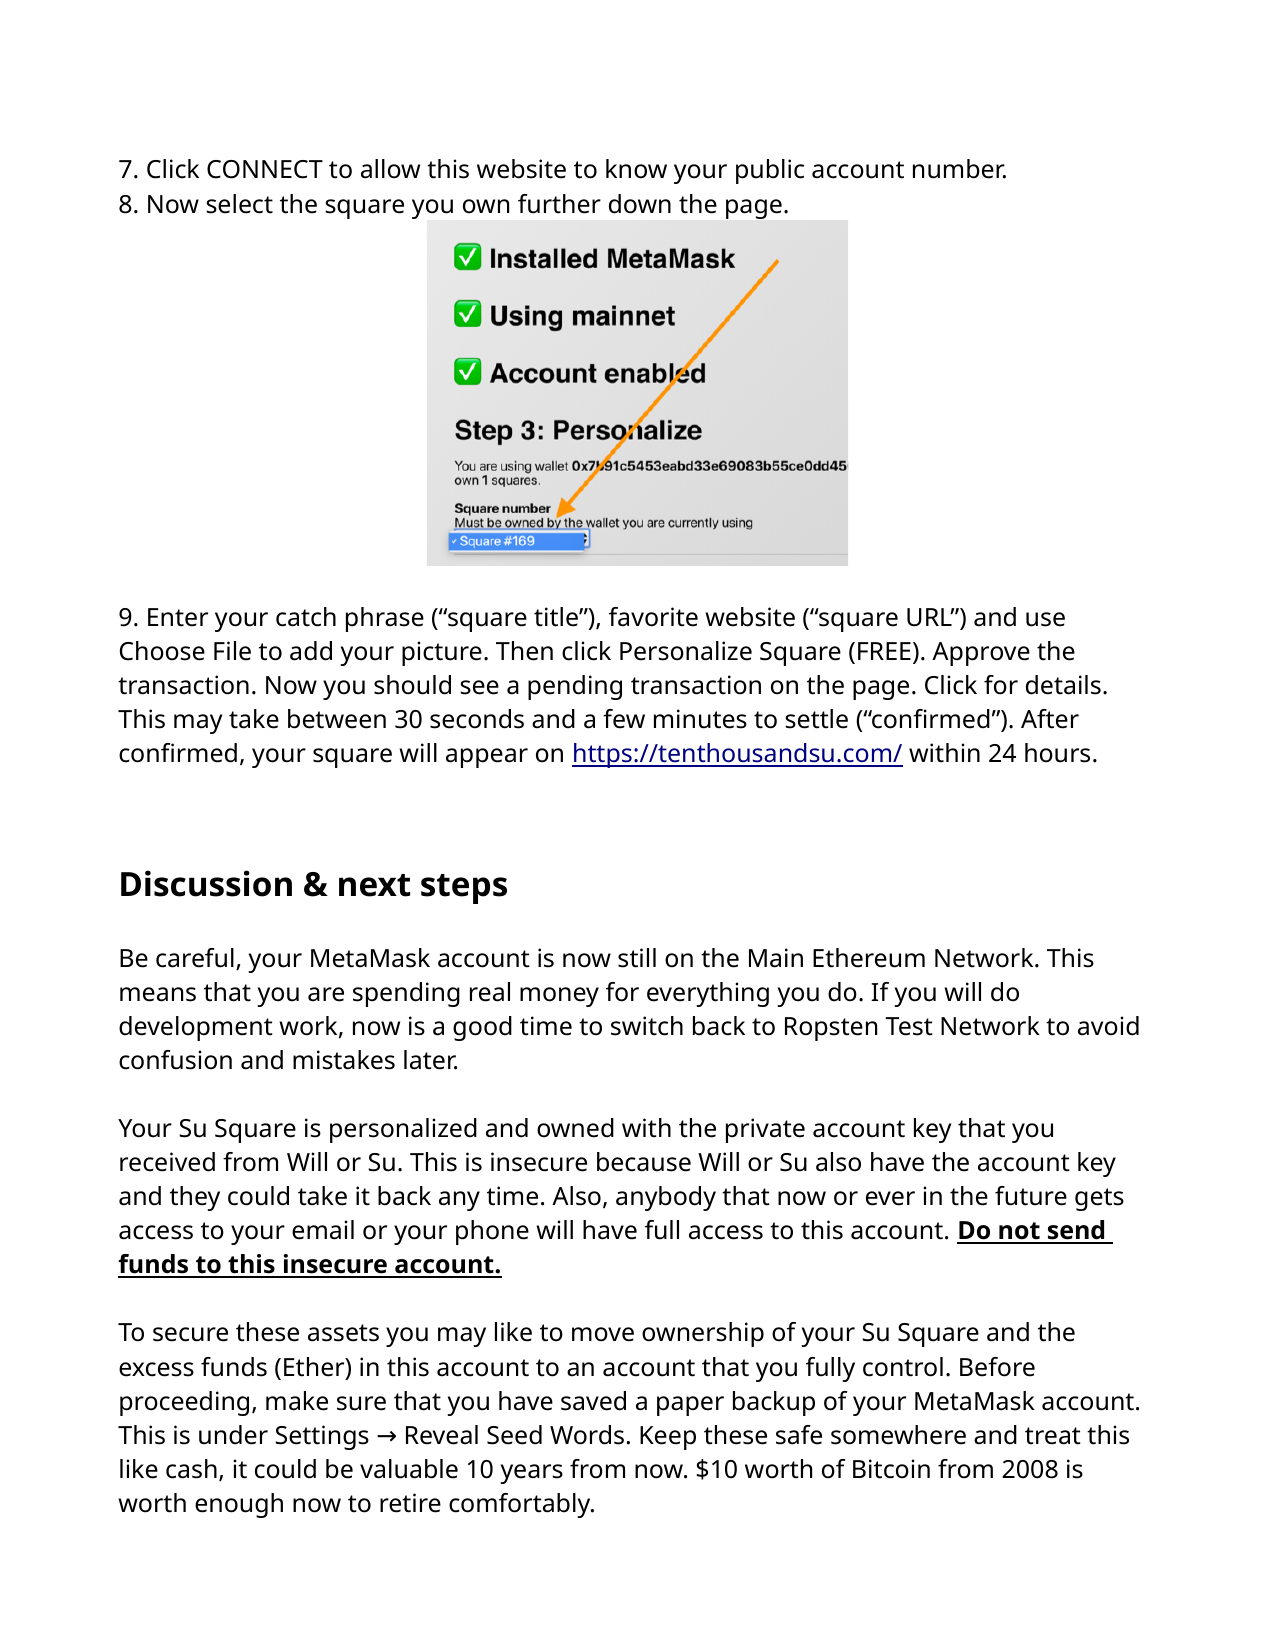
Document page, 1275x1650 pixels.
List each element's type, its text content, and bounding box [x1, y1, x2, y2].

text 8. Now select the square you own further down the page. [118, 186, 1157, 220]
text Your Su Square is personalized and owned with the private account key that you received from Will or Su. This is insecure because Will or Su also have the account key and they could take it back any time. Also, anybody that now or ever in the future gets access to your email or your phone will have full access to this account. Do not send funds to this insecure account. [118, 1111, 1157, 1281]
text 7. Click CONNECT to allow this website to know your public account number. [118, 152, 1157, 186]
text Discussion & next steps [118, 861, 1157, 906]
text Be careful, your MetaMask account is now still on the Main Ethereum Network. This means that you are spending real money for everything you do. If you will do development work, now is a good time to switch back to Ropsten Test Network to avoid confusion and mistakes later. [118, 940, 1157, 1077]
text To secure these assets you may like to move ownership of your Su Square and the excess funds (Ether) in this account to an account that you fully control. Before proceeding, make sure that you have saved a paper backup of your MetaMask account. This is under Settings → Reveal Seed Words. Keep these safe somewhere and treat this like cash, it could be valuable 10 years from now. $10 worth of Bitcoin from 2008 is worth enough now to retire comfortably. [118, 1315, 1157, 1519]
text 9. Enter your catch phrase (“square title”), favorite website (“square URL”) and use Choose File to add your picture. Then click Personalize Square (FREE). Approve the transaction. Now you should see a pending transaction on the page. Click for details. This may take between 30 seconds and a few minutes to settle (“confirmed”). After confirmed, your square will appear on https://tenthousandsu.com/ within 24 hours. [118, 600, 1157, 770]
